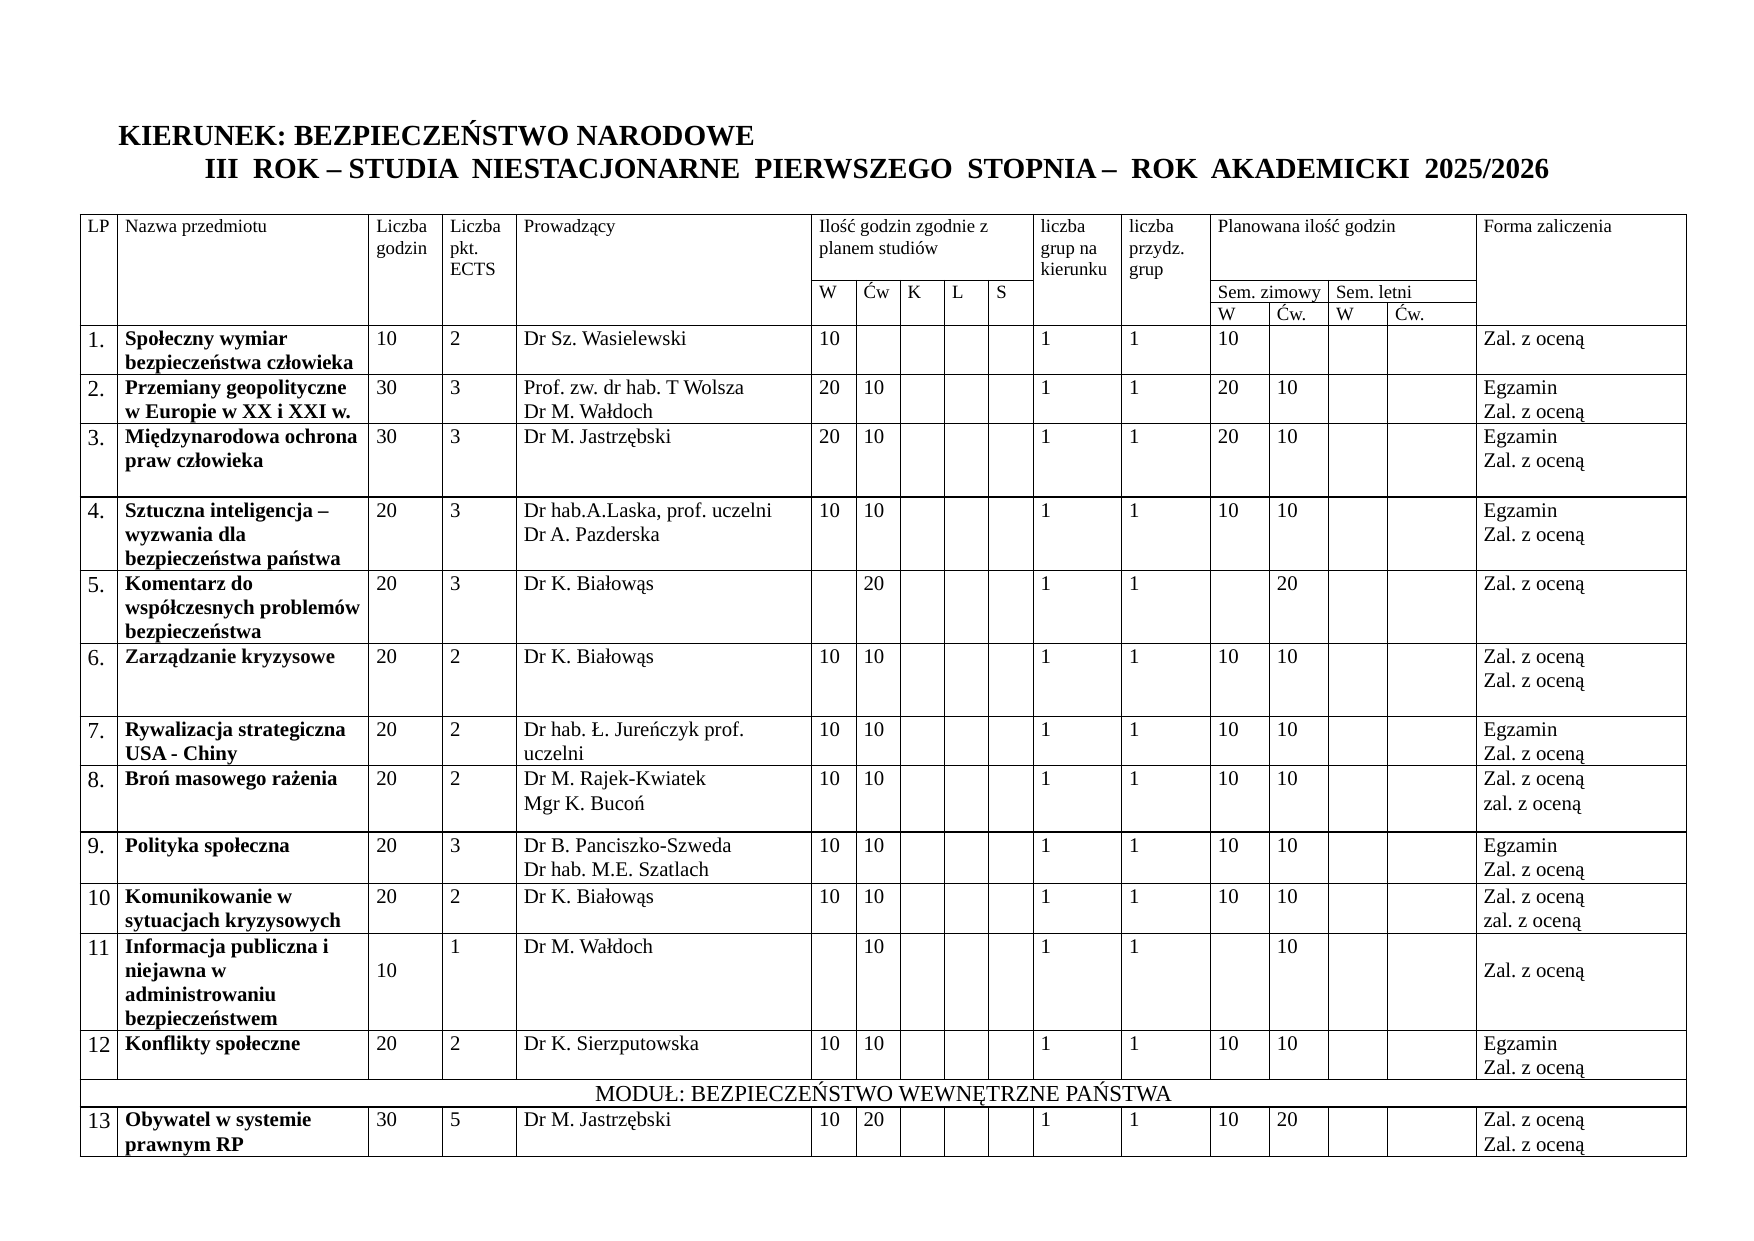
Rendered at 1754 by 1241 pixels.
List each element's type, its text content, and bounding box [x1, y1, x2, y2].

table_cell [901, 766, 944, 831]
table_cell 20 [857, 1108, 900, 1156]
table_cell Ćw. [1270, 303, 1328, 325]
table_cell [989, 884, 1033, 932]
table_cell [1329, 1108, 1387, 1156]
table_cell 10 [369, 934, 442, 1030]
table_cell 10 [1211, 833, 1269, 883]
table_cell 20 [1270, 1108, 1328, 1156]
table_cell [1388, 766, 1476, 831]
table_cell 20 [369, 1031, 442, 1079]
table_cell 10 [1270, 833, 1328, 883]
table_cell S [989, 281, 1033, 325]
table_cell [945, 375, 988, 423]
table_cell [989, 375, 1033, 423]
table_cell [945, 1031, 988, 1079]
table_cell Dr K. Białowąs [517, 571, 811, 643]
table_cell [857, 326, 900, 374]
table_cell [901, 1031, 944, 1079]
table_cell [1388, 717, 1476, 765]
table_cell [1388, 571, 1476, 643]
table_cell Komentarz do współczesnych problemów bezpieczeństwa [118, 571, 368, 643]
table_cell 10 [857, 1031, 900, 1079]
table_cell [812, 934, 856, 1030]
table_cell Egzamin Zal. z oceną [1477, 833, 1686, 883]
table_header liczba grup na kierunku [1034, 215, 1121, 325]
table_cell Dr K. Białowąs [517, 884, 811, 932]
table_cell [901, 424, 944, 496]
table_cell 1 [1122, 1108, 1210, 1156]
table_cell 4. [81, 498, 117, 570]
table_cell [1388, 375, 1476, 423]
table_cell 10 [1211, 644, 1269, 716]
table_cell Społeczny wymiar bezpieczeństwa człowieka [118, 326, 368, 374]
table_cell 10 [857, 644, 900, 716]
table_cell 30 [369, 424, 442, 496]
table_cell Dr K. Białowąs [517, 644, 811, 716]
table_cell 1 [1122, 717, 1210, 765]
table_cell 1 [1034, 375, 1121, 423]
table_cell 3 [443, 424, 516, 496]
table_cell 1 [1034, 498, 1121, 570]
table_cell [1388, 1108, 1476, 1156]
table_cell 2 [443, 1031, 516, 1079]
table_cell [1329, 833, 1387, 883]
table_cell L [945, 281, 988, 325]
table_cell Zal. z oceną [1477, 571, 1686, 643]
table_cell 1 [1122, 934, 1210, 1030]
table_cell Dr K. Sierzputowska [517, 1031, 811, 1079]
table_cell [901, 1108, 944, 1156]
table_cell Obywatel w systemie prawnym RP [118, 1108, 368, 1156]
table_cell 10 [369, 326, 442, 374]
table_cell 5 [443, 1108, 516, 1156]
table_cell Sem. zimowy [1211, 281, 1328, 302]
table_cell 1 [1034, 934, 1121, 1030]
table_cell Zal. z oceną zal. z oceną [1477, 884, 1686, 932]
table_cell [989, 833, 1033, 883]
table_cell 20 [1211, 424, 1269, 496]
table_header Liczba pkt. ECTS [443, 215, 516, 280]
table_cell Zal. z oceną Zal. z oceną [1477, 644, 1686, 716]
table_cell 10 [1211, 498, 1269, 570]
table_cell [1329, 498, 1387, 570]
table_cell Prof. zw. dr hab. T Wolsza Dr M. Wałdoch [517, 375, 811, 423]
table_cell 10 [812, 644, 856, 716]
table_cell Dr M. Rajek-Kwiatek Mgr K. Bucoń [517, 766, 811, 831]
table_cell 1 [1122, 498, 1210, 570]
table_cell 10 [812, 1108, 856, 1156]
table_cell Dr hab.A.Laska, prof. uczelni Dr A. Pazderska [517, 498, 811, 570]
table_cell [989, 766, 1033, 831]
table_cell 10 [1211, 766, 1269, 831]
table_cell 3 [443, 498, 516, 570]
table_cell [901, 375, 944, 423]
table_cell 2 [443, 884, 516, 932]
table_cell 10 [812, 1031, 856, 1079]
table_cell [1388, 644, 1476, 716]
table_cell 10 [1270, 424, 1328, 496]
subtitle KIERUNEK: BEZPIECZEŃSTWO NARODOWE [118, 118, 1636, 152]
table_cell 10 [812, 766, 856, 831]
table_cell 10 [1270, 884, 1328, 932]
table_header Planowana ilość godzin [1211, 215, 1476, 280]
table_cell Zarządzanie kryzysowe [118, 644, 368, 716]
table_cell 10 [857, 934, 900, 1030]
table_cell 10 [1211, 326, 1269, 374]
table_cell [901, 884, 944, 932]
table_cell [1329, 717, 1387, 765]
table_cell 1 [1122, 1031, 1210, 1079]
table_cell 10 [857, 766, 900, 831]
table_cell [1388, 424, 1476, 496]
table_cell [1329, 424, 1387, 496]
table_cell Zal. z oceną [1477, 934, 1686, 1030]
table_cell Zal. z oceną Zal. z oceną [1477, 1108, 1686, 1156]
table_cell MODUŁ: BEZPIECZEŃSTWO WEWNĘTRZNE PAŃSTWA [81, 1080, 1686, 1106]
table_cell 20 [369, 571, 442, 643]
table_cell 1 [1122, 326, 1210, 374]
table_cell 1 [1034, 571, 1121, 643]
table_cell 2 [443, 766, 516, 831]
table_cell 3 [443, 571, 516, 643]
table_cell 1 [1122, 884, 1210, 932]
table_cell Komunikowanie w sytuacjach kryzysowych [118, 884, 368, 932]
table_cell 1 [1034, 884, 1121, 932]
table_cell 3 [443, 375, 516, 423]
table_cell 20 [369, 644, 442, 716]
table_cell 9. [81, 833, 117, 883]
table_header Forma zaliczenia [1477, 215, 1686, 325]
table_cell 1. [81, 326, 117, 374]
table_cell Sztuczna inteligencja – wyzwania dla bezpieczeństwa państwa [118, 498, 368, 570]
table_header LP [81, 215, 117, 325]
table_cell Informacja publiczna i niejawna w administrowaniu bezpieczeństwem [118, 934, 368, 1030]
table_cell Egzamin Zal. z oceną [1477, 1031, 1686, 1079]
table_cell 10 [1270, 934, 1328, 1030]
table_cell 10 [812, 498, 856, 570]
table_header liczba przydz. grup [1122, 215, 1210, 325]
table_cell 10 [857, 424, 900, 496]
table_cell 20 [812, 375, 856, 423]
table_cell [1388, 1031, 1476, 1079]
table_cell 1 [1122, 766, 1210, 831]
table_cell 10 [857, 375, 900, 423]
table_cell [443, 302, 516, 325]
table_header Ilość godzin zgodnie z planem studiów [812, 215, 1033, 280]
table_cell [1329, 884, 1387, 932]
table_cell Dr M. Jastrzębski [517, 424, 811, 496]
table_cell 2 [443, 326, 516, 374]
table_cell [989, 424, 1033, 496]
table_cell 10 [1270, 644, 1328, 716]
table_cell Dr Sz. Wasielewski [517, 326, 811, 374]
table_cell 1 [1122, 644, 1210, 716]
table_cell 1 [1122, 375, 1210, 423]
table_cell Egzamin Zal. z oceną [1477, 375, 1686, 423]
table_cell [989, 326, 1033, 374]
table_cell 10 [1270, 1031, 1328, 1079]
table_cell [901, 833, 944, 883]
table_cell 20 [812, 424, 856, 496]
table_cell Sem. letni [1329, 281, 1476, 302]
table_cell 12 [81, 1031, 117, 1079]
table_cell 10 [1211, 717, 1269, 765]
table_cell [989, 934, 1033, 1030]
table_cell 20 [1270, 571, 1328, 643]
table_cell 10 [1270, 766, 1328, 831]
table_cell Zal. z oceną zal. z oceną [1477, 766, 1686, 831]
table_cell [1329, 644, 1387, 716]
table_cell [1211, 934, 1269, 1030]
table_cell 30 [369, 1108, 442, 1156]
table_cell [1270, 326, 1328, 374]
table_cell [1388, 833, 1476, 883]
table_cell 20 [1211, 375, 1269, 423]
table_cell 10 [1270, 498, 1328, 570]
table_cell 3. [81, 424, 117, 496]
table_cell [945, 424, 988, 496]
table_cell Egzamin Zal. z oceną [1477, 717, 1686, 765]
table_cell 6. [81, 644, 117, 716]
table_cell 10 [857, 498, 900, 570]
table_cell [989, 498, 1033, 570]
table_header Liczba godzin [369, 215, 442, 325]
table_cell 20 [857, 571, 900, 643]
table_cell K [901, 281, 944, 325]
table_cell 1 [1034, 717, 1121, 765]
table_cell 1 [443, 934, 516, 1030]
table_cell 10 [812, 717, 856, 765]
table_cell 10 [1211, 1108, 1269, 1156]
table_cell 8. [81, 766, 117, 831]
table_cell Dr M. Wałdoch [517, 934, 811, 1030]
table_cell Ćw [857, 281, 900, 325]
table_cell 1 [1034, 1031, 1121, 1079]
table_cell 1 [1034, 644, 1121, 716]
table_cell [1329, 571, 1387, 643]
table_cell [945, 1108, 988, 1156]
table_cell [1388, 934, 1476, 1030]
table_cell 10 [81, 884, 117, 932]
table_cell 11 [81, 934, 117, 1030]
table_cell [945, 766, 988, 831]
table_cell [1329, 375, 1387, 423]
table_cell [945, 644, 988, 716]
table_cell 30 [369, 375, 442, 423]
table_cell [1388, 498, 1476, 570]
table_cell 1 [1034, 424, 1121, 496]
table_cell Ćw. [1388, 303, 1476, 325]
table_cell 10 [812, 884, 856, 932]
table_cell 2. [81, 375, 117, 423]
table_cell [901, 571, 944, 643]
table_cell Konflikty społeczne [118, 1031, 368, 1079]
table_cell [1329, 766, 1387, 831]
table_cell [1329, 934, 1387, 1030]
table_cell 1 [1122, 833, 1210, 883]
table_cell 10 [812, 326, 856, 374]
table_cell Dr M. Jastrzębski [517, 1108, 811, 1156]
table_cell [945, 833, 988, 883]
table_cell 7. [81, 717, 117, 765]
table_cell 1 [1034, 326, 1121, 374]
table_cell 1 [1034, 1108, 1121, 1156]
table_cell 10 [1270, 717, 1328, 765]
table_cell [989, 1031, 1033, 1079]
table_cell [901, 644, 944, 716]
table_cell [1388, 884, 1476, 932]
table_cell 10 [857, 717, 900, 765]
table_cell Przemiany geopolityczne w Europie w XX i XXI w. [118, 375, 368, 423]
table_cell 1 [1034, 766, 1121, 831]
table_cell [945, 326, 988, 374]
table_cell Dr B. Panciszko-Szweda Dr hab. M.E. Szatlach [517, 833, 811, 883]
table_cell 3 [443, 833, 516, 883]
table_cell [901, 717, 944, 765]
table_cell W [1329, 303, 1387, 325]
table_cell [901, 498, 944, 570]
table_cell 1 [1122, 424, 1210, 496]
table_cell [945, 884, 988, 932]
table_cell 13 [81, 1108, 117, 1156]
table_cell [989, 717, 1033, 765]
table_header Nazwa przedmiotu [118, 215, 368, 325]
table_cell [901, 934, 944, 1030]
table_cell 20 [369, 766, 442, 831]
table_cell [945, 498, 988, 570]
table_cell 2 [443, 644, 516, 716]
table_cell 20 [369, 498, 442, 570]
table_cell Polityka społeczna [118, 833, 368, 883]
table_cell 5. [81, 571, 117, 643]
table_cell [989, 644, 1033, 716]
table_cell [1329, 326, 1387, 374]
table_cell 1 [1034, 833, 1121, 883]
table_cell 20 [369, 884, 442, 932]
table_cell [901, 326, 944, 374]
table_cell [989, 571, 1033, 643]
table_cell Rywalizacja strategiczna USA - Chiny [118, 717, 368, 765]
table_cell W [812, 281, 856, 325]
table_cell [1388, 326, 1476, 374]
table_cell 10 [857, 833, 900, 883]
table_cell Egzamin Zal. z oceną [1477, 424, 1686, 496]
table_cell 10 [1270, 375, 1328, 423]
table_cell Egzamin Zal. z oceną [1477, 498, 1686, 570]
table_cell Zal. z oceną [1477, 326, 1686, 374]
table_cell 10 [812, 833, 856, 883]
table_cell 20 [369, 717, 442, 765]
table_cell W [1211, 303, 1269, 325]
table_cell Dr hab. Ł. Jureńczyk prof. uczelni [517, 717, 811, 765]
table_cell [945, 934, 988, 1030]
table_header Prowadzący [517, 215, 811, 325]
table_cell 10 [1211, 884, 1269, 932]
table_cell 10 [857, 884, 900, 932]
subtitle III ROK – STUDIA NIESTACJONARNE PIERWSZEGO STOPNIA – ROK AKADEMICKI 2025/2026 [118, 152, 1636, 185]
table_cell [812, 571, 856, 643]
table_cell 10 [1211, 1031, 1269, 1079]
table_cell 1 [1122, 571, 1210, 643]
table_cell [945, 571, 988, 643]
table_cell 20 [369, 833, 442, 883]
table_cell [1329, 1031, 1387, 1079]
table_cell [443, 280, 516, 302]
table_cell [1211, 571, 1269, 643]
table_cell [989, 1108, 1033, 1156]
table_cell 2 [443, 717, 516, 765]
table_cell Broń masowego rażenia [118, 766, 368, 831]
table_cell Międzynarodowa ochrona praw człowieka [118, 424, 368, 496]
table_cell [945, 717, 988, 765]
